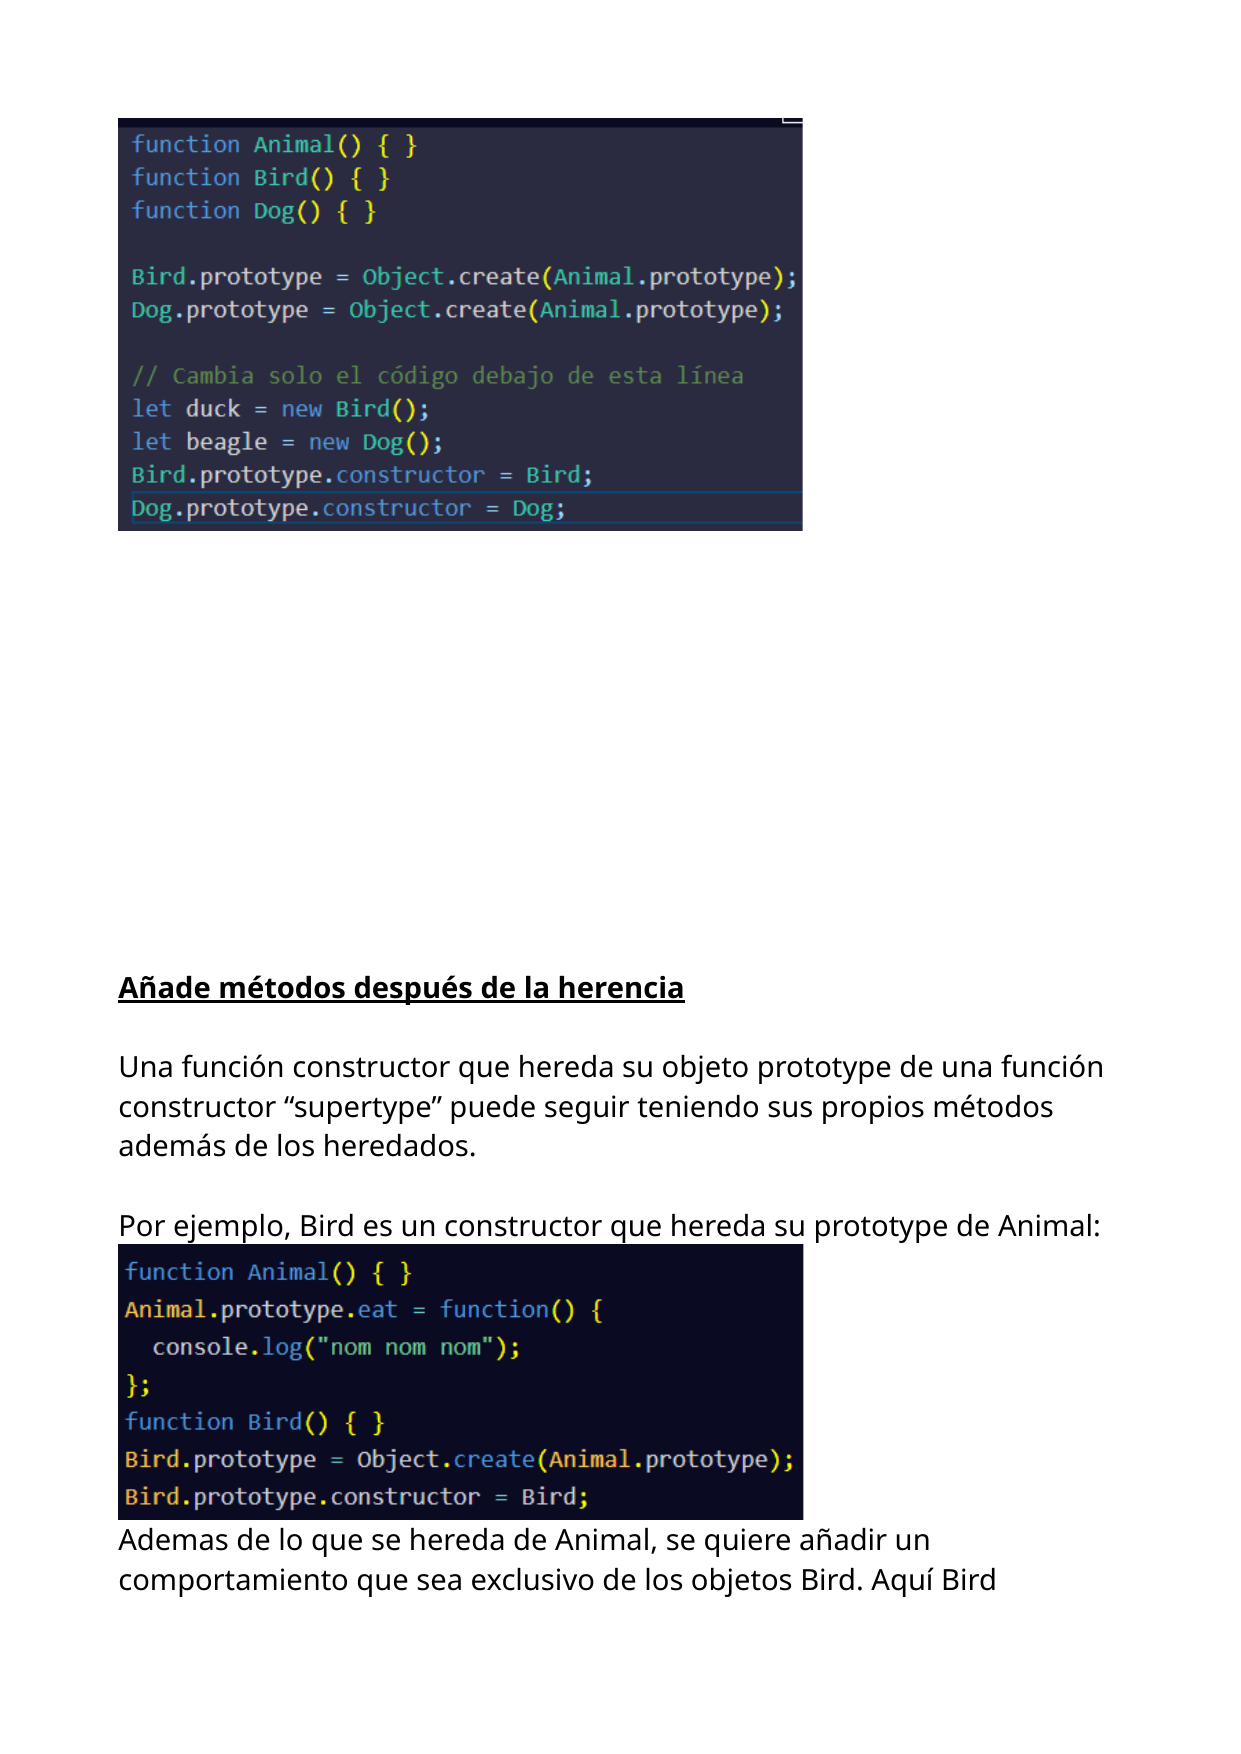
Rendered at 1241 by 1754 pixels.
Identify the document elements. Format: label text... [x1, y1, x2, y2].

text Añade métodos después de la herencia [118, 967, 1122, 1007]
text Una función constructor que hereda su objeto prototype de una función constructor “supertype” puede seguir teniendo sus propios métodos además de los heredados. [118, 1046, 1122, 1165]
text Por ejemplo, Bird es un constructor que hereda su prototype de Animal: [118, 1205, 1122, 1245]
text Ademas de lo que se hereda de Animal, se quiere añadir un comportamiento que sea exclusivo de los objetos Bird. Aquí Bird [118, 1520, 1122, 1599]
